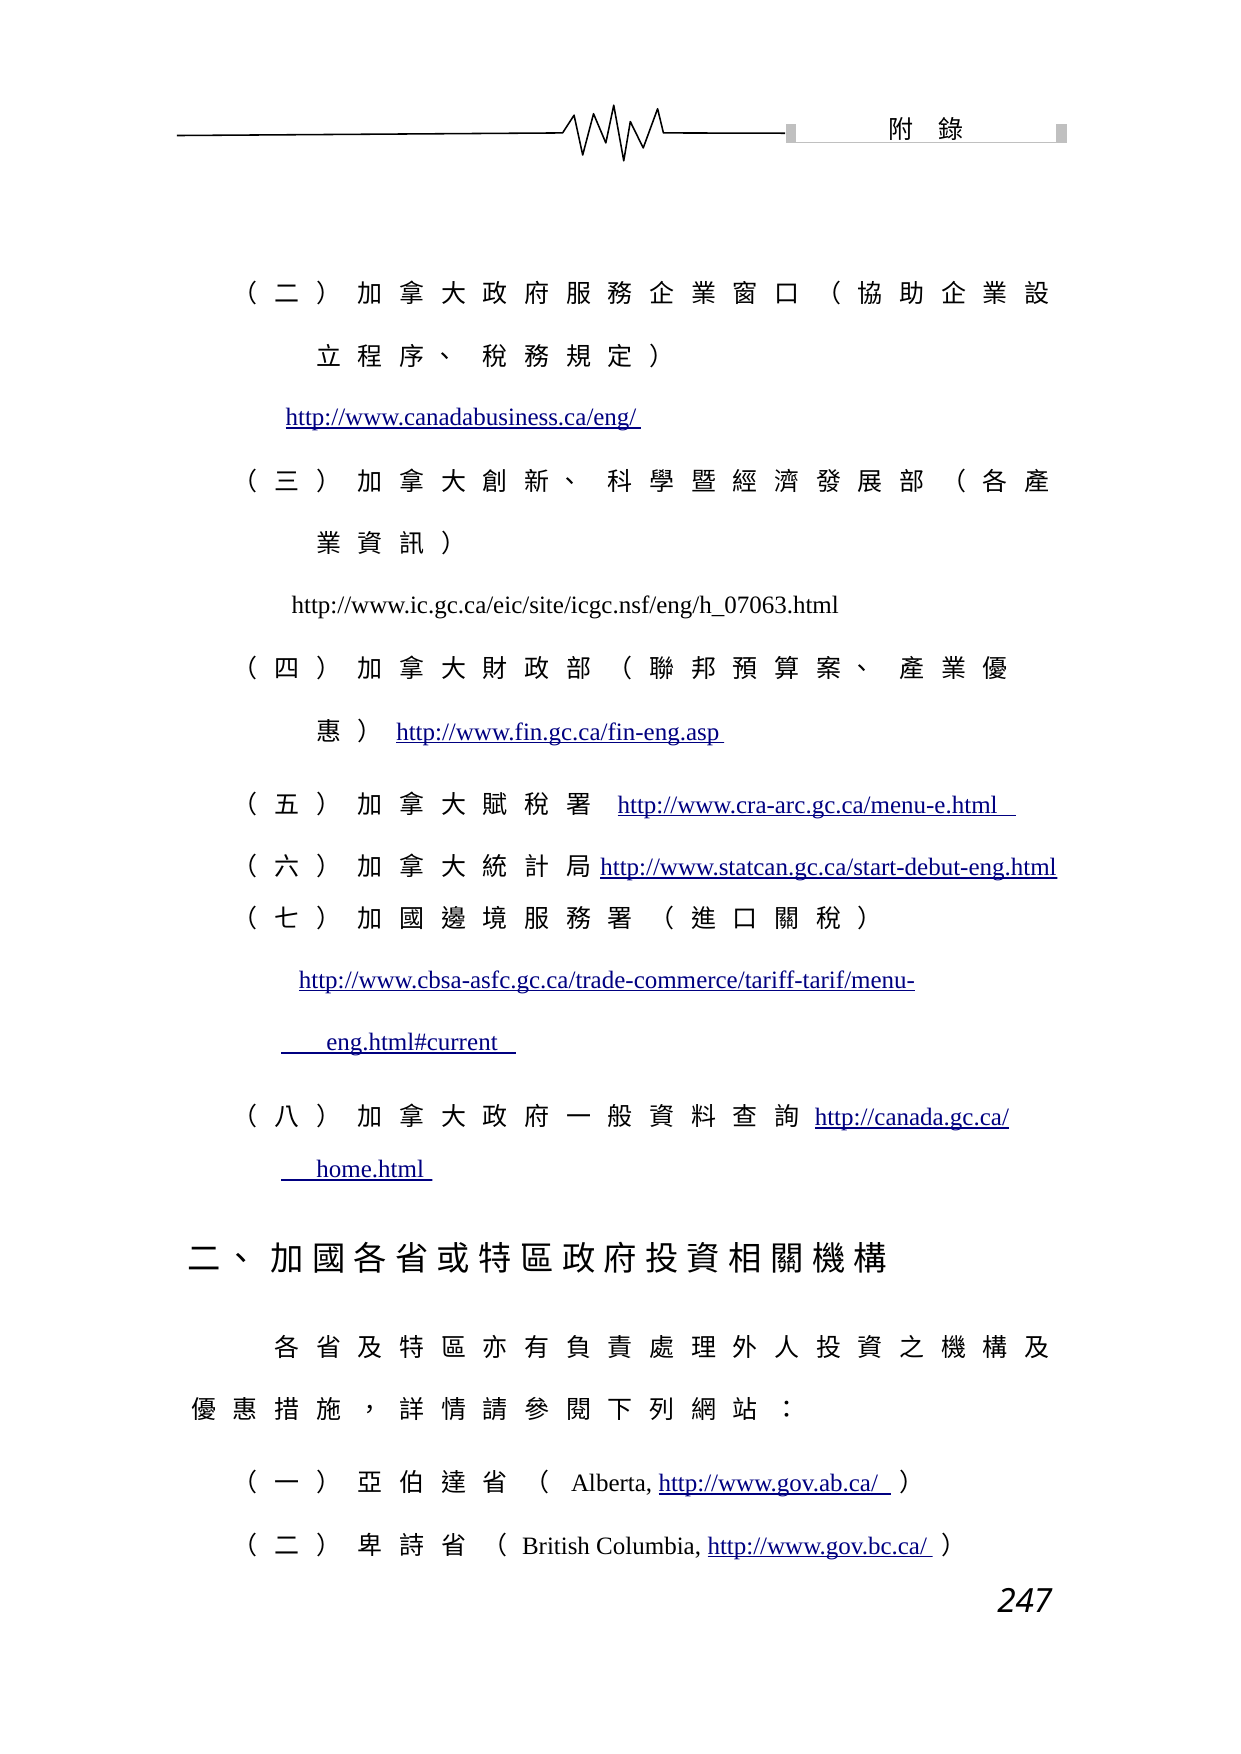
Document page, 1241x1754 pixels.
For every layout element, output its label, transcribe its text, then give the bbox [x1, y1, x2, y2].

text 二、加國各省或特區政府投資相關機構 [183, 1214, 1058, 1277]
text http://www.ic.gc.ca/eic/site/icgc.nsf/eng/h_07063.html [207, 563, 1058, 625]
text 各省及特區亦有負責處理外人投資之機構及優惠措施，詳情請參閱下列網站： [183, 1304, 1058, 1429]
text （四）加拿大財政部（聯邦預算案、產業優惠）http://www.fin.gc.ca/fin-eng.asp [207, 625, 1058, 750]
text （二）加拿大政府服務企業窗口（協助企業設立程序、稅務規定） [207, 250, 1058, 375]
text （三）加拿大創新、科學暨經濟發展部（各產業資訊） [207, 438, 1058, 563]
text http://www.cbsa-asfc.gc.ca/trade-commerce/tariff-tarif/menu-eng.html#current [207, 938, 1058, 1063]
text （二）卑詩省（British Columbia, http://www.gov.bc.ca/） [207, 1491, 1058, 1554]
text （八）加拿大政府一般資料查詢http://canada.gc.ca/home.html [207, 1063, 1058, 1188]
text （六）加拿大統計局http://www.statcan.gc.ca/start-debut-eng.html [207, 813, 1058, 875]
text （一）亞伯達省（Alberta, http://www.gov.ab.ca/） [207, 1429, 1058, 1491]
text http://www.canadabusiness.ca/eng/ [207, 375, 1058, 438]
text （七）加國邊境服務署（進口關稅） [207, 875, 1058, 938]
text （五）加拿大賦稅署http://www.cra-arc.gc.ca/menu-e.html [207, 750, 1058, 813]
